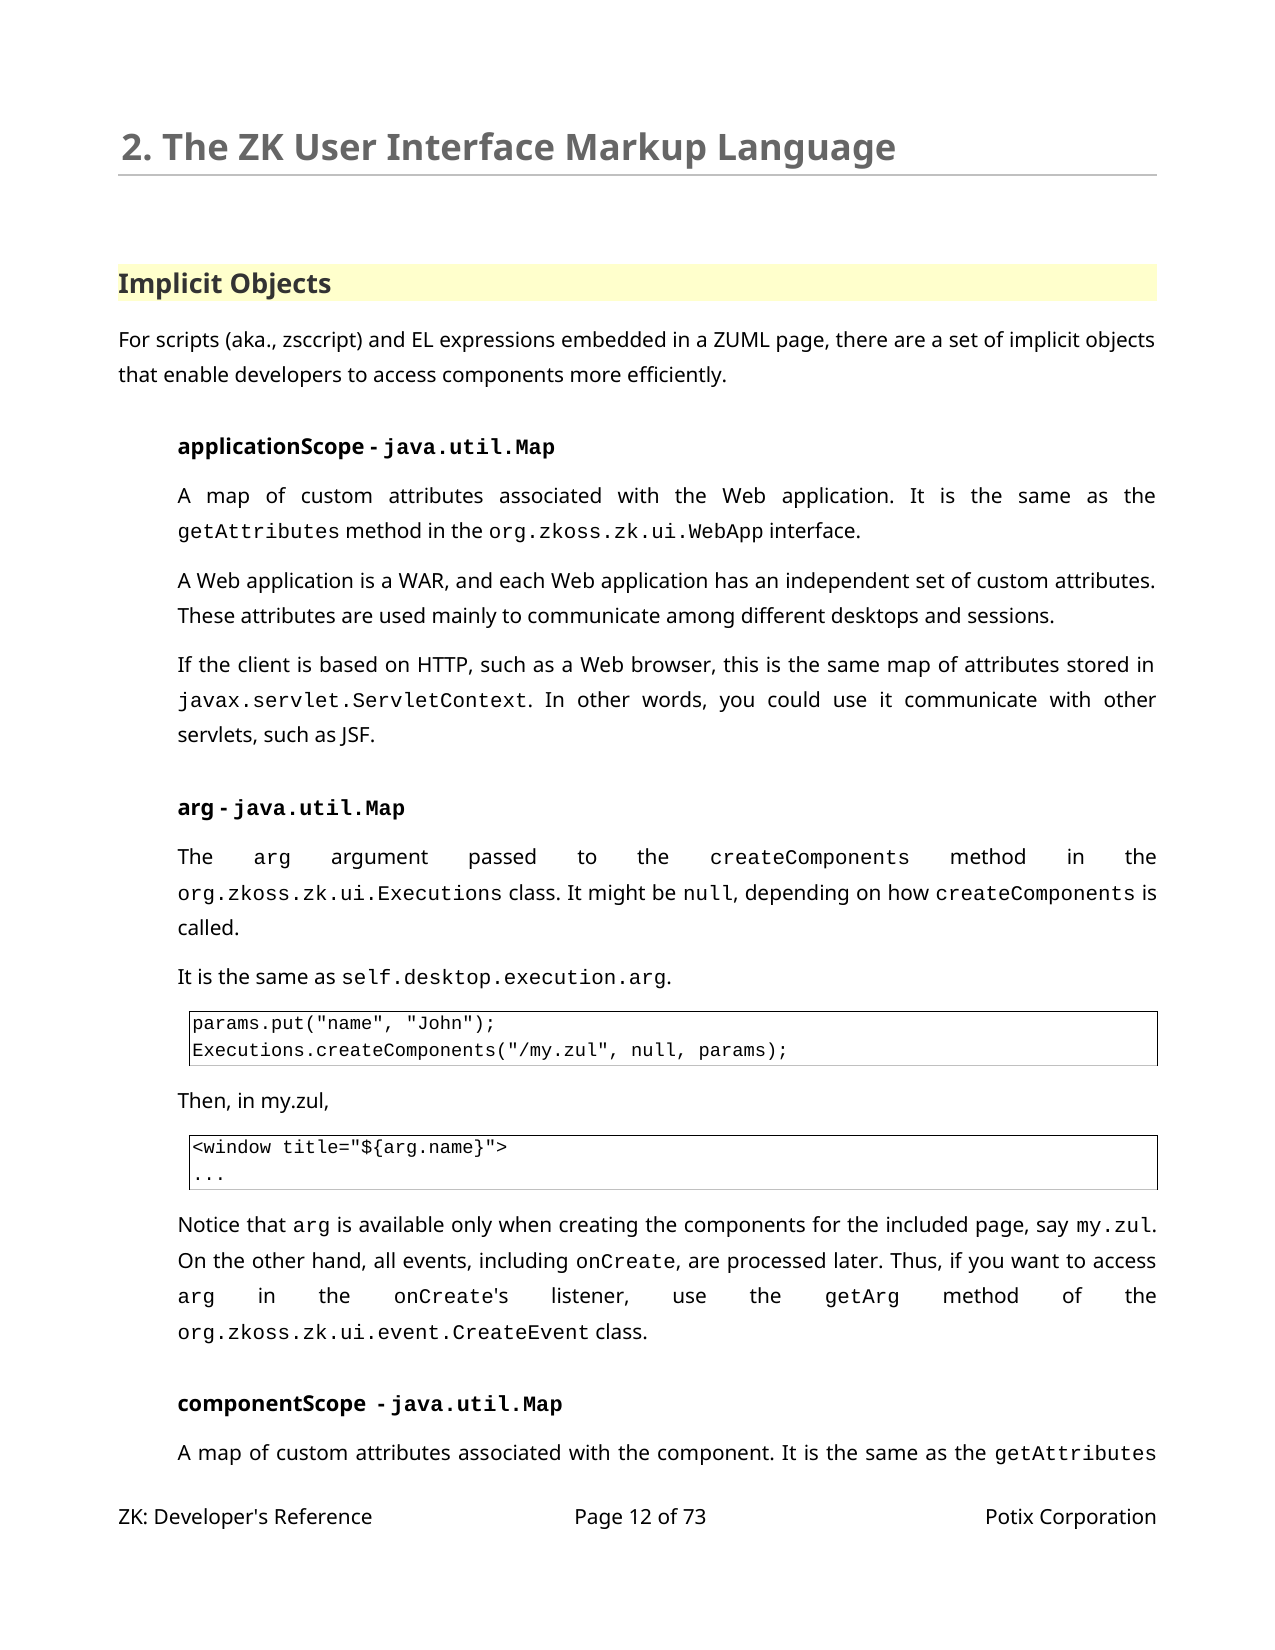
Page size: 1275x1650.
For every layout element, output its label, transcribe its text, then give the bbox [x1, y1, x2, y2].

text A map of custom attributes associated with the component. It is the same as the getAttributes [177, 1438, 1157, 1467]
text <window title="${arg.name}"> [190, 1136, 1157, 1159]
text It is the same as self.desktop.execution.arg. [177, 962, 1157, 991]
text The arg argument passed to the createComponents method in the org.zkoss.zk.ui.Executions class. It might be null, depending on how createComponents is called. [177, 842, 1157, 941]
text params.put("name", "John"); [190, 1012, 1157, 1035]
subtitle Implicit Objects [118, 264, 1157, 301]
text If the client is based on HTTP, such as a Web browser, this is the same map of attributes stored in javax.servlet.ServletContext. In other words, you could use it communicate with other servlets, such as JSF. [177, 650, 1157, 749]
text Then, in my.zul, [177, 1086, 1157, 1114]
subtitle componentScope - java.util.Map [177, 1388, 1157, 1418]
text A Web application is a WAR, and each Web application has an independent set of custom attributes. These attributes are used mainly to communicate among different desktops and sessions. [177, 566, 1157, 629]
text For scripts (aka., zsccript) and EL expressions embedded in a ZUML page, there are a set of implicit objects that enable developers to access components more efficiently. [118, 325, 1157, 388]
subtitle 2. The ZK User Interface Markup Language [118, 118, 1157, 174]
text Executions.createComponents("/my.zul", null, params); [190, 1038, 1157, 1065]
text A map of custom attributes associated with the Web application. It is the same as the getAttributes method in the org.zkoss.zk.ui.WebApp interface. [177, 481, 1157, 545]
subtitle arg - java.util.Map [177, 791, 1157, 821]
subtitle applicationScope - java.util.Map [177, 431, 1157, 461]
text Notice that arg is available only when creating the components for the included page, say my.zul. On the other hand, all events, including onCreate, are processed later. Thus, if you want to access arg in the onCreate's listener, use the getArg method of the org.zkoss.zk.ui.event.CreateEvent class. [177, 1210, 1157, 1345]
text ... [190, 1162, 1157, 1189]
